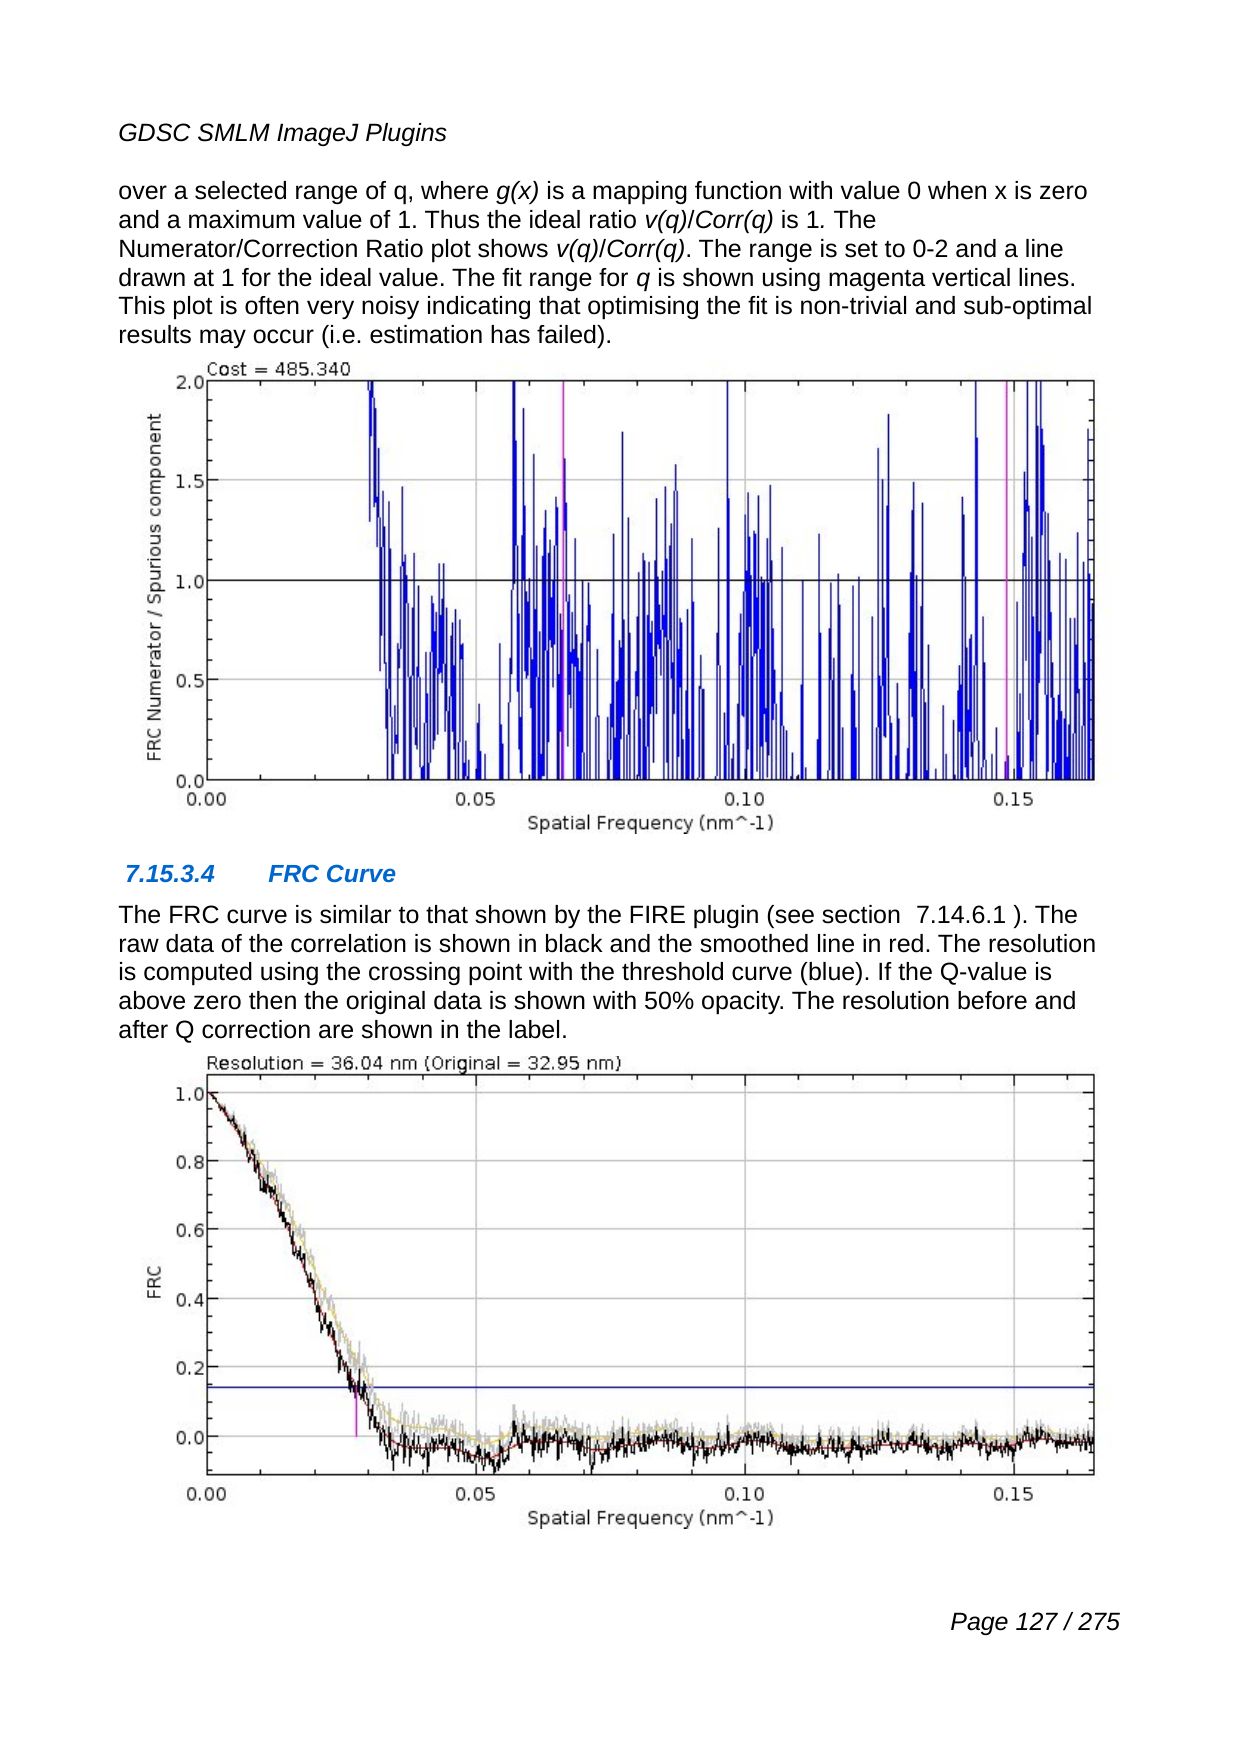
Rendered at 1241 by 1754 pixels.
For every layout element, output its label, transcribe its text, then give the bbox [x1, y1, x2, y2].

text over a selected range of q, where g(x) is a mapping function with value 0 when x is zero and a maximum value of 1. Thus the ideal ratio v(q)/Corr(q) is 1. The Numerator/Correction Ratio plot shows v(q)/Corr(q). The range is set to 0-2 and a line drawn at 1 for the ideal value. The fit range for q is shown using magenta vertical lines. This plot is often very noisy indicating that optimising the fit is non-trivial and sub-optimal results may occur (i.e. estimation has failed). [118, 176, 1122, 349]
subtitle FRC Curve [118, 859, 1122, 887]
picture [118, 1056, 1123, 1529]
picture [118, 361, 1123, 834]
text The FRC curve is similar to that shown by the FIRE plugin (see section 7.14.6.1). The raw data of the correlation is shown in black and the smoothed line in red. The resolution is computed using the crossing point with the threshold curve (blue). If the Q-value is above zero then the original data is shown with 50% opacity. The resolution before and after Q correction are shown in the label. [118, 900, 1122, 1043]
